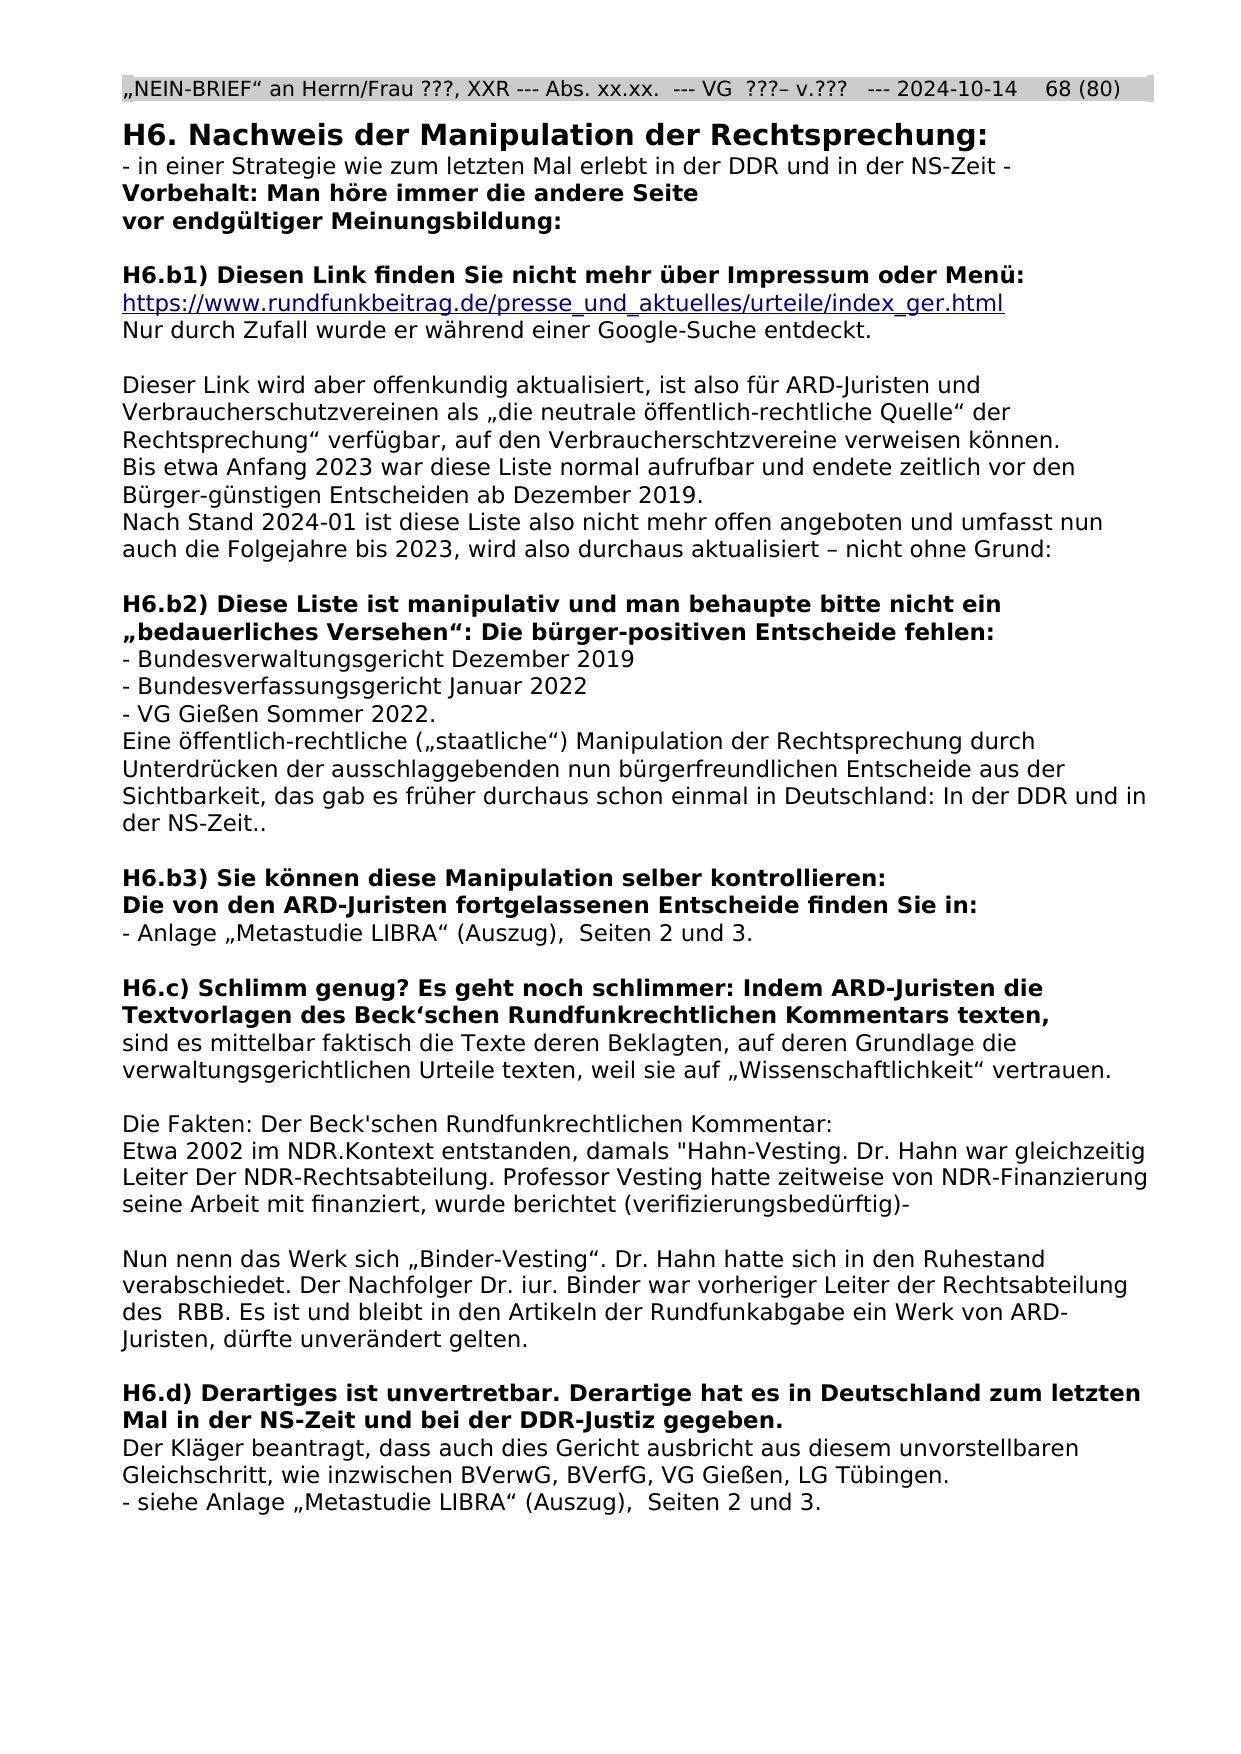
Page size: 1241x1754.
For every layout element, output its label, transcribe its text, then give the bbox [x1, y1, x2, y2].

text H6.b2) Diese Liste ist manipulativ und man behaupte bitte nicht ein „bedauerliches Versehen“: Die bürger-positiven Entscheide fehlen: [122, 591, 1158, 645]
text sind es mittelbar faktisch die Texte deren Beklagten, auf deren Grundlage die verwaltungsgerichtlichen Urteile texten, weil sie auf „Wissenschaftlichkeit“ vertrauen. [122, 1030, 1158, 1084]
text Nun nenn das Werk sich „Binder-Vesting“. Dr. Hahn hatte sich in den Ruhestand verabschiedet. Der Nachfolger Dr. iur. Binder war vorheriger Leiter der Rechtsabteilung des RBB. Es ist und bleibt in den Artikeln der Rundfunkabgabe ein Werk von ARD-Juristen, dürfte unverändert gelten. [122, 1246, 1158, 1352]
text Vorbehalt: Man höre immer die andere Seite [122, 180, 1158, 207]
text H6.b1) Diesen Link finden Sie nicht mehr über Impressum oder Menü: [122, 263, 1158, 289]
text Eine öffentlich-rechtliche („staatliche“) Manipulation der Rechtsprechung durch Unterdrücken der ausschlaggebenden nun bürgerfreundlichen Entscheide aus der Sichtbarkeit, das gab es früher durchaus schon einmal in Deutschland: In der DDR und in der NS-Zeit.. [122, 728, 1158, 837]
text H6.b3) Sie können diese Manipulation selber kontrollieren: [122, 865, 1158, 892]
text - Bundesverwaltungsgericht Dezember 2019 [122, 646, 1158, 673]
text Nach Stand 2024-01 ist diese Liste also nicht mehr offen angeboten und umfasst nun auch die Folgejahre bis 2023, wird also durchaus aktualisiert – nicht ohne Grund: [122, 509, 1158, 563]
text Dieser Link wird aber offenkundig aktualisiert, ist also für ARD-Juristen und Verbraucherschutzvereinen als „die neutrale öffentlich-rechtliche Quelle“ der Rechtsprechung“ verfügbar, auf den Verbraucherschtzvereine verweisen können. [122, 372, 1158, 454]
text - VG Gießen Sommer 2022. [122, 701, 1158, 728]
text Bis etwa Anfang 2023 war diese Liste normal aufrufbar und endete zeitlich vor den Bürger-günstigen Entscheiden ab Dezember 2019. [122, 454, 1158, 508]
text - Bundesverfassungsgericht Januar 2022 [122, 673, 1158, 700]
text - Anlage „Metastudie LIBRA“ (Auszug), Seiten 2 und 3. [122, 920, 1158, 947]
text Die von den ARD-Juristen fortgelassenen Entscheide finden Sie in: [122, 893, 1158, 919]
text Nur durch Zufall wurde er während einer Google-Suche entdeckt. [122, 317, 1158, 344]
text H6.c) Schlimm genug? Es geht noch schlimmer: Indem ARD-Juristen die Textvorlagen des Beck‘schen Rundfunkrechtlichen Kommentars texten, [122, 975, 1158, 1029]
text - in einer Strategie wie zum letzten Mal erlebt in der DDR und in der NS-Zeit - [122, 153, 1158, 180]
text - siehe Anlage „Metastudie LIBRA“ (Auszug), Seiten 2 und 3. [122, 1489, 1158, 1516]
text H6. Nachweis der Manipulation der Rechtsprechung: [122, 118, 1158, 152]
text https://www.rundfunkbeitrag.de/presse_und_aktuelles/urteile/index_ger.html [122, 290, 1158, 317]
text Der Kläger beantragt, dass auch dies Gericht ausbricht aus diesem unvorstellbaren Gleichschritt, wie inzwischen BVerwG, BVerfG, VG Gießen, LG Tübingen. [122, 1435, 1158, 1489]
text vor endgültiger Meinungsbildung: [122, 208, 1158, 234]
text H6.d) Derartiges ist unvertretbar. Derartige hat es in Deutschland zum letzten Mal in der NS-Zeit und bei der DDR-Justiz gegeben. [122, 1380, 1158, 1434]
text Die Fakten: Der Beck'schen Rundfunkrechtlichen Kommentar: [122, 1111, 1158, 1138]
text Etwa 2002 im NDR.Kontext entstanden, damals "Hahn-Vesting. Dr. Hahn war gleichzeitig Leiter Der NDR-Rechtsabteilung. Professor Vesting hatte zeitweise von NDR-Finanzierung seine Arbeit mit finanziert, wurde berichtet (verifizierungsbedürftig)- [122, 1138, 1158, 1218]
